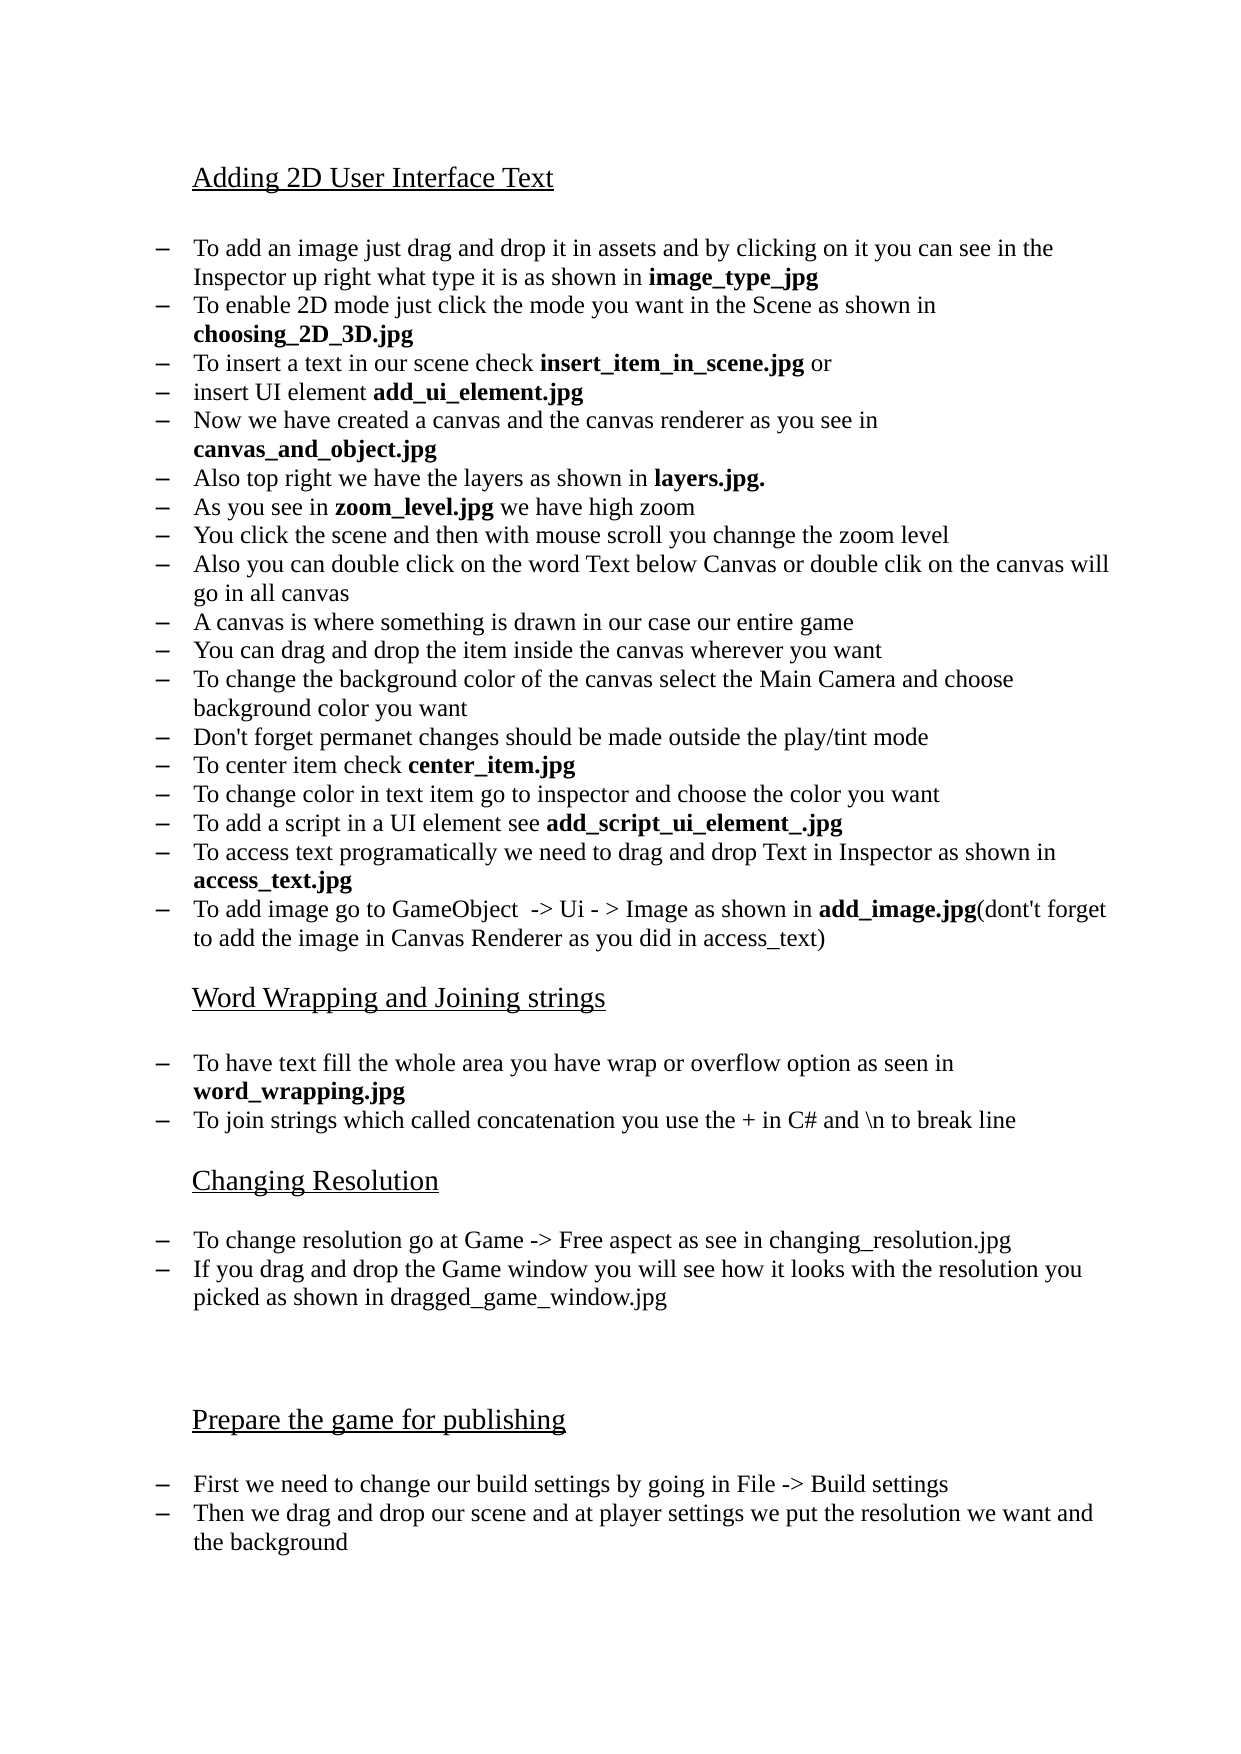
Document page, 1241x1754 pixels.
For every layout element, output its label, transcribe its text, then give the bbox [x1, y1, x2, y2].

list A canvas is where something is drawn in our case our entire game [156, 607, 1122, 636]
list Then we drag and drop our scene and at player settings we put the resolution we want and the background [156, 1498, 1122, 1556]
list To access text programatically we need to drag and drop Text in Inspector as shown in access_text.jpg [156, 837, 1122, 894]
list To center item check center_item.jpg [156, 751, 1122, 779]
list To have text fill the whole area you have wrap or overflow option as seen in word_wrapping.jpg [156, 1048, 1122, 1105]
list Also you can double click on the word Text below Canvas or double clik on the canvas will go in all canvas [156, 549, 1122, 607]
text Changing Resolution [118, 1163, 1122, 1196]
list To add an image just drag and drop it in assets and by clicking on it you can see in the Inspector up right what type it is as shown in image_type_jpg [156, 233, 1122, 291]
list To change resolution go at Game -> Free aspect as see in changing_resolution.jpg [156, 1225, 1122, 1254]
list To add a script in a UI element see add_script_ui_element_.jpg [156, 808, 1122, 837]
list To insert a text in our scene check insert_item_in_scene.jpg or [156, 348, 1122, 377]
list If you drag and drop the Game window you will see how it looks with the resolution you picked as shown in dragged_game_window.jpg [156, 1254, 1122, 1311]
list To join strings which called concatenation you use the + in C# and \n to break line [156, 1105, 1122, 1134]
text Prepare the game for publishing [118, 1402, 1122, 1436]
list To change color in text item go to inspector and choose the color you want [156, 779, 1122, 808]
list First we need to change our build settings by going in File -> Build settings [156, 1469, 1122, 1498]
list Now we have created a canvas and the canvas renderer as you see in canvas_and_object.jpg [156, 406, 1122, 463]
text Adding 2D User Interface Text [118, 156, 1122, 195]
list You can drag and drop the item inside the canvas wherever you want [156, 636, 1122, 664]
list Also top right we have the layers as shown in layers.jpg. [156, 463, 1122, 492]
text Word Wrapping and Joining strings [118, 981, 1122, 1014]
list As you see in zoom_level.jpg we have high zoom [156, 492, 1122, 521]
list You click the scene and then with mouse scroll you channge the zoom level [156, 521, 1122, 549]
list insert UI element add_ui_element.jpg [156, 377, 1122, 406]
list To enable 2D mode just click the mode you want in the Scene as shown in choosing_2D_3D.jpg [156, 291, 1122, 348]
list Don't forget permanet changes should be made outside the play/tint mode [156, 722, 1122, 751]
list To change the background color of the canvas select the Main Camera and choose background color you want [156, 664, 1122, 722]
list To add image go to GameObject -> Ui - > Image as shown in add_image.jpg(dont't forget to add the image in Canvas Renderer as you did in access_text) [156, 894, 1122, 952]
